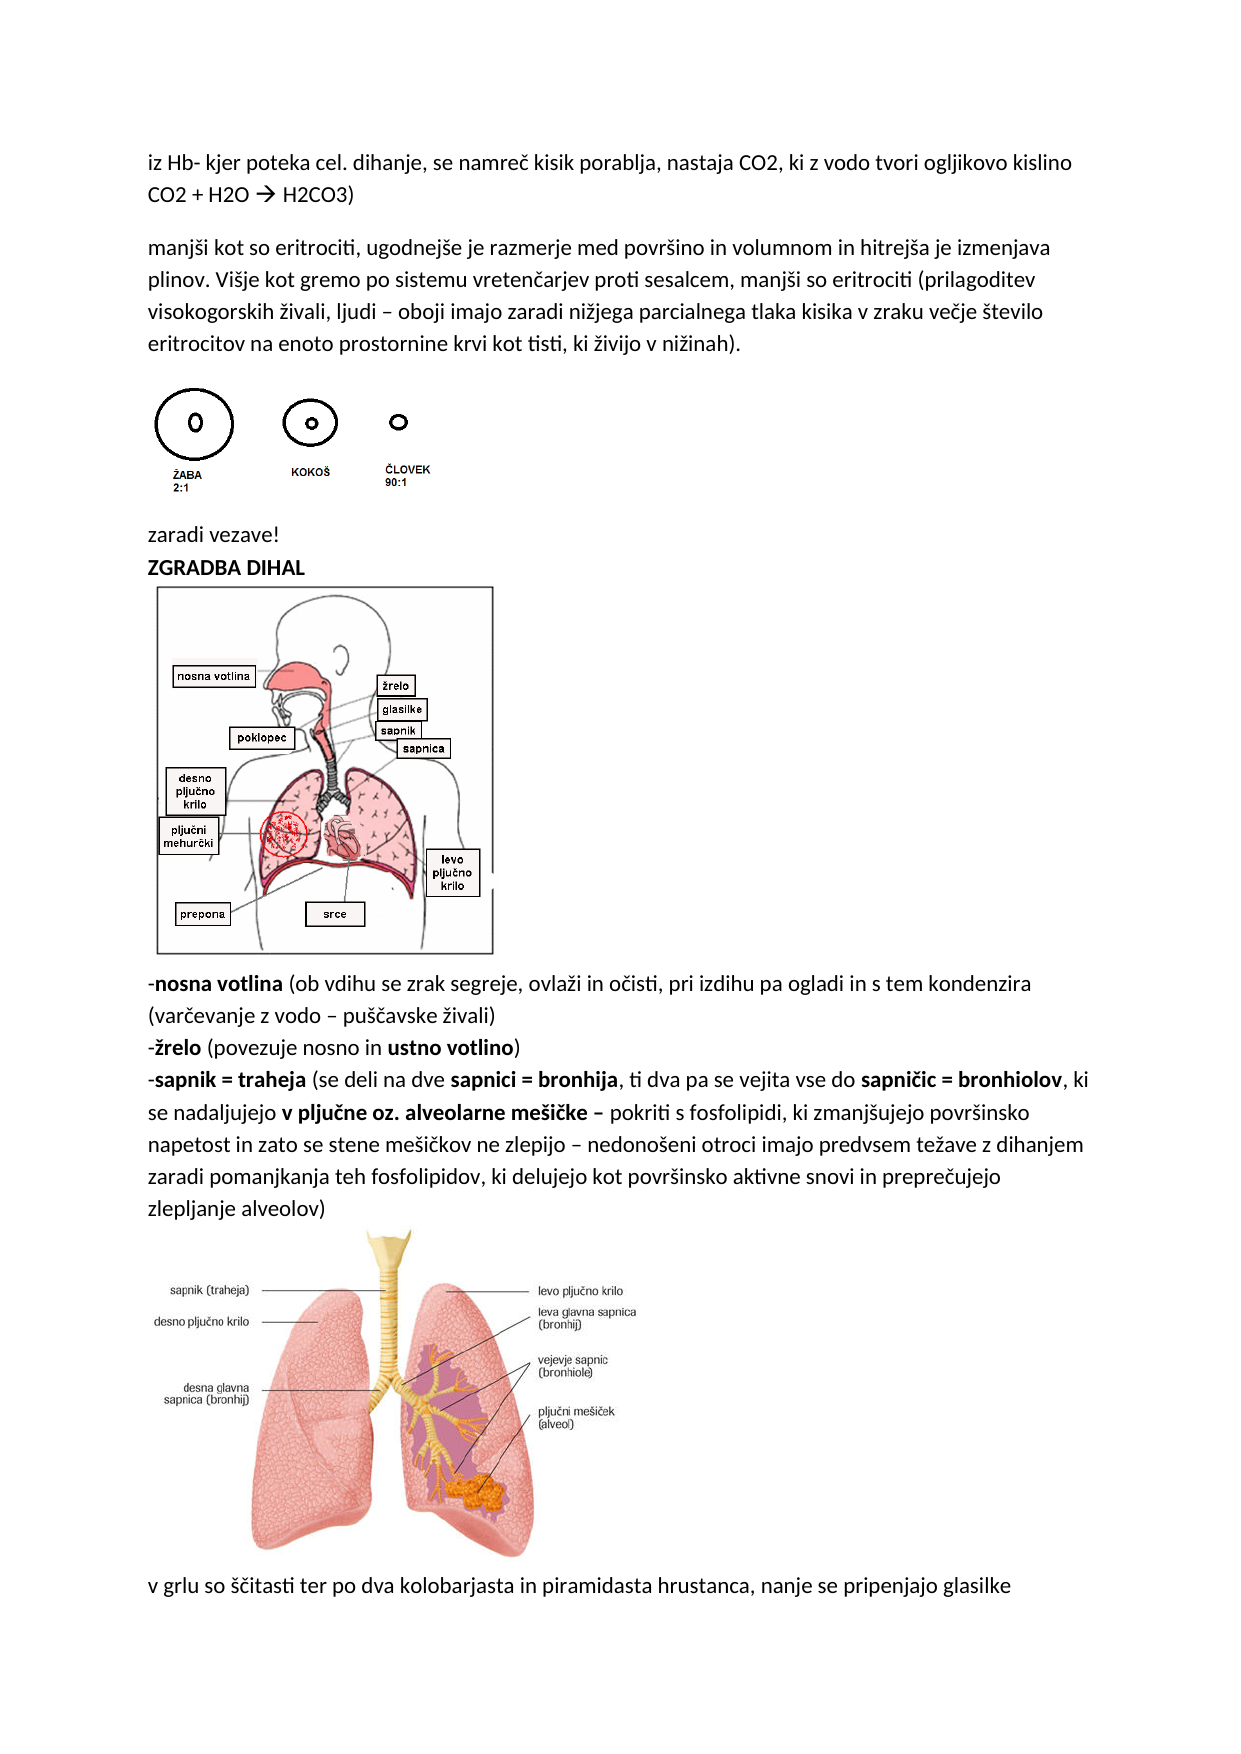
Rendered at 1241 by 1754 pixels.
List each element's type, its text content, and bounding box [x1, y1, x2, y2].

picture [152, 584, 498, 959]
text iz Hb- kjer poteka cel. dihanje, se namreč kisik porablja, nastaja CO2, ki z vodo tvori ogljikovo kislino CO2 + H2O  H2CO3) [148, 148, 1093, 208]
picture [152, 1226, 638, 1562]
text manjši kot so eritrociti, ugodnejše je razmerje med površino in volumnom in hitrejša je izmenjava plinov. Višje kot gremo po sistemu vretenčarjev proti sesalcem, manjši so eritrociti (prilagoditev visokogorskih živali, ljudi – oboji imajo zaradi nižjega parcialnega tlaka kisika v zraku večje število eritrocitov na enoto prostornine krvi kot tisti, ki živijo v nižinah). [148, 233, 1093, 357]
picture [147, 382, 442, 496]
text zaradi vezave! ZGRADBA DIHAL -nosna votlina (ob vdihu se zrak segreje, ovlaži in očisti, pri izdihu pa ogladi in s tem kondenzira (varčevanje z vodo – puščavske živali) -žrelo (povezuje nosno in ustno votlino) -sapnik = traheja (se deli na dve sapnici = bronhija, ti dva pa se vejita vse do sapničic = bronhiolov, ki se nadaljujejo v pljučne oz. alveolarne mešičke – pokriti s fosfolipidi, ki zmanjšujejo površinsko napetost in zato se stene mešičkov ne zlepijo – nedonošeni otroci imajo predvsem težave z dihanjem zaradi pomanjkanja teh fosfolipidov, ki delujejo kot površinsko aktivne snovi in preprečujejo zlepljanje alveolov) v grlu so ščitasti ter po dva kolobarjasta in piramidasta hrustanca, nanje se pripenjajo glasilke [148, 521, 1093, 1599]
